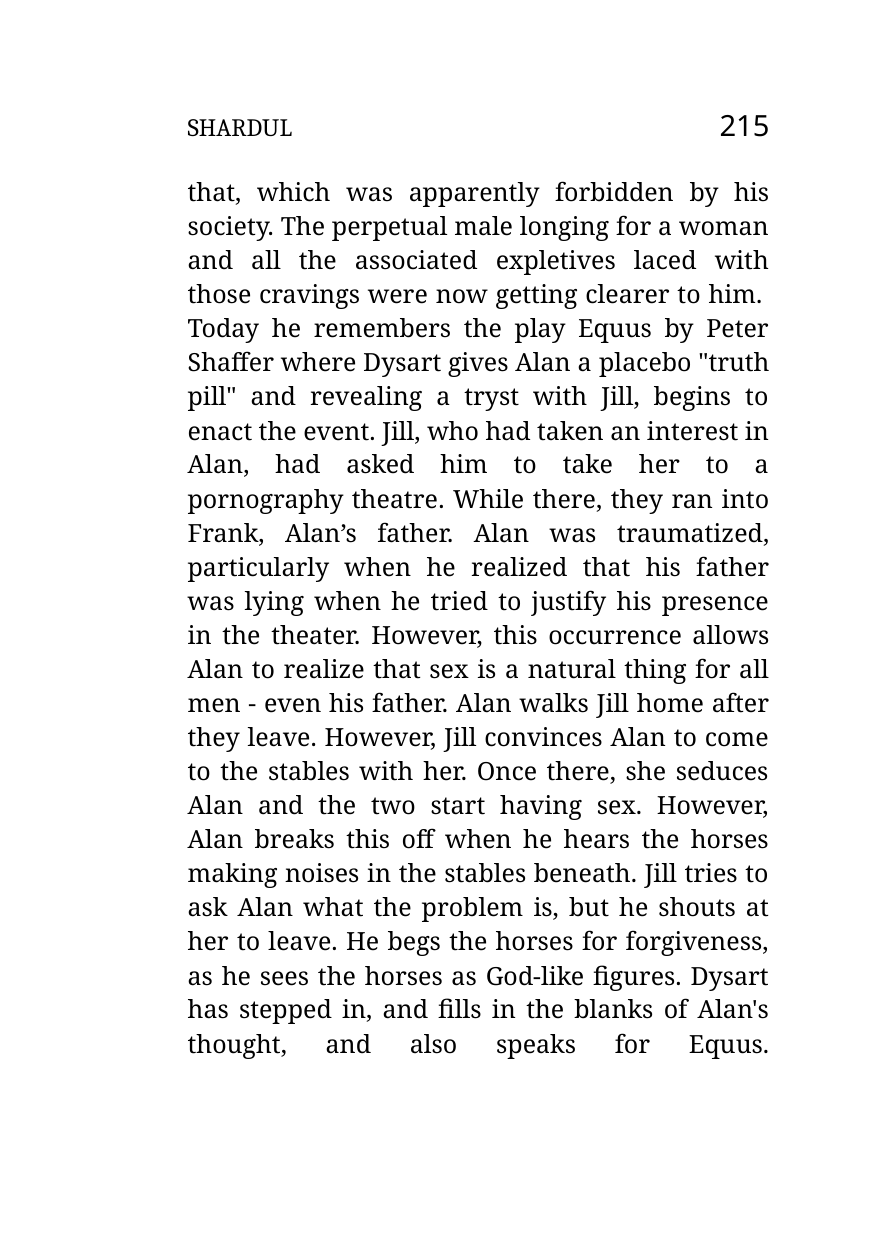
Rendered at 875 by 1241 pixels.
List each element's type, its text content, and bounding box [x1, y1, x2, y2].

text that, which was apparently forbidden by his society. The perpetual male longing for a woman and all the associated expletives laced with those cravings were now getting clearer to him. Today he remembers the play Equus by Peter Shaffer where Dysart gives Alan a placebo "truth pill" and revealing a tryst with Jill, begins to enact the event. Jill, who had taken an interest in Alan, had asked him to take her to a pornography theatre. While there, they ran into Frank, Alan’s father. Alan was traumatized, particularly when he realized that his father was lying when he tried to justify his presence in the theater. However, this occurrence allows Alan to realize that sex is a natural thing for all men - even his father. Alan walks Jill home after they leave. However, Jill convinces Alan to come to the stables with her. Once there, she seduces Alan and the two start having sex. However, Alan breaks this off when he hears the horses making noises in the stables beneath. Jill tries to ask Alan what the problem is, but he shouts at her to leave. He begs the horses for forgiveness, as he sees the horses as God-like figures. Dysart has stepped in, and fills in the blanks of Alan's thought, and also speaks for Equus. [187, 175, 769, 1060]
